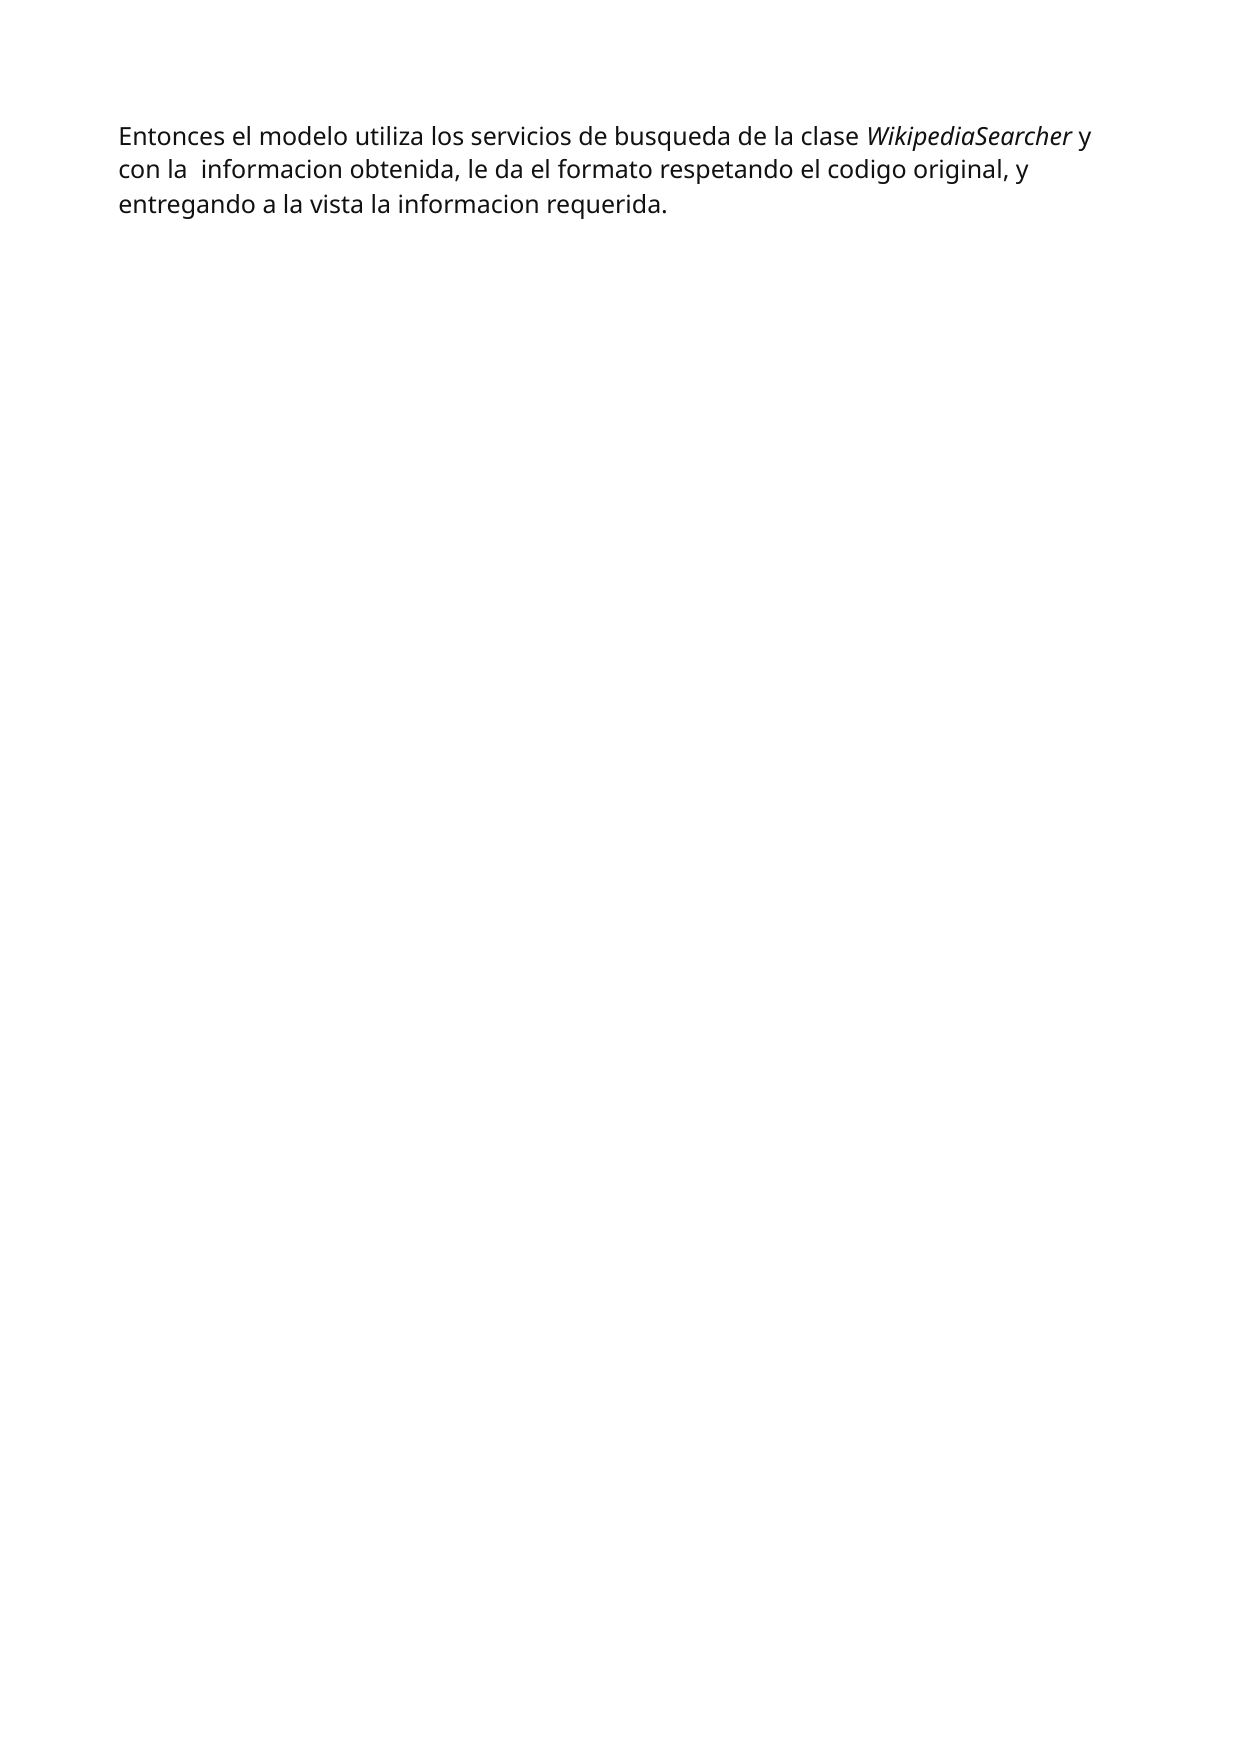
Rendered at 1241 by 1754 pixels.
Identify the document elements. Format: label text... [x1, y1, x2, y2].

text Entonces el modelo utiliza los servicios de busqueda de la clase WikipediaSearcher y con la informacion obtenida, le da el formato respetando el codigo original, y entregando a la vista la informacion requerida. [118, 118, 1122, 220]
